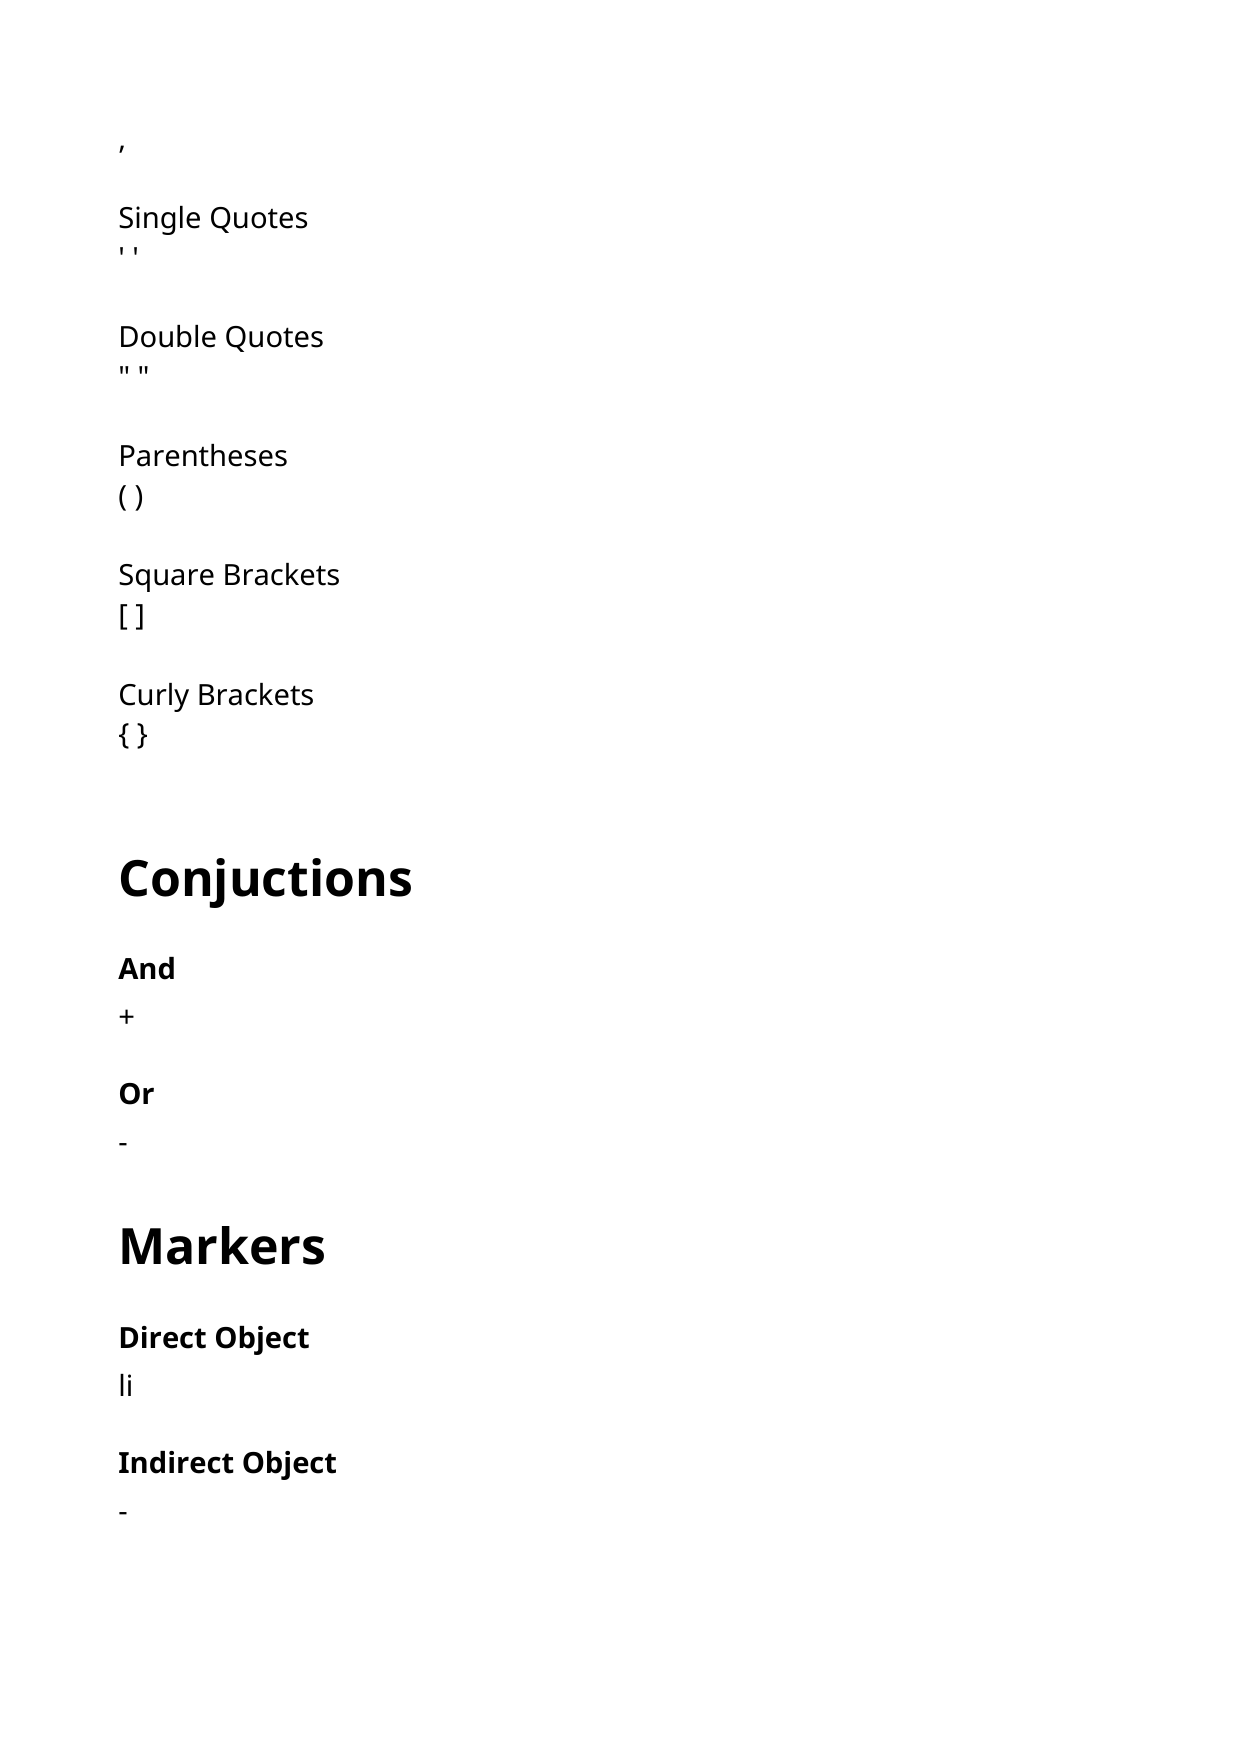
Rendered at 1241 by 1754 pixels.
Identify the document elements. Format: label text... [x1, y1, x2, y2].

text Single Quotes [118, 197, 1122, 237]
text Curly Brackets [118, 674, 1122, 713]
text + [118, 996, 1122, 1036]
subtitle Conjuctions [118, 843, 1122, 911]
text li [118, 1365, 1122, 1405]
text Parentheses [118, 436, 1122, 475]
text - [118, 1122, 1122, 1161]
text , [118, 118, 1122, 158]
text Double Quotes [118, 317, 1122, 356]
text - [118, 1490, 1122, 1530]
text { } [118, 713, 1122, 753]
subtitle Markers [118, 1211, 1122, 1279]
subtitle Or [118, 1074, 1122, 1113]
subtitle Indirect Object [118, 1442, 1122, 1482]
text ( ) [118, 475, 1122, 515]
text [ ] [118, 594, 1122, 634]
subtitle And [118, 948, 1122, 988]
text " " [118, 356, 1122, 396]
subtitle Direct Object [118, 1317, 1122, 1357]
text ' ' [118, 237, 1122, 277]
text Square Brackets [118, 555, 1122, 594]
